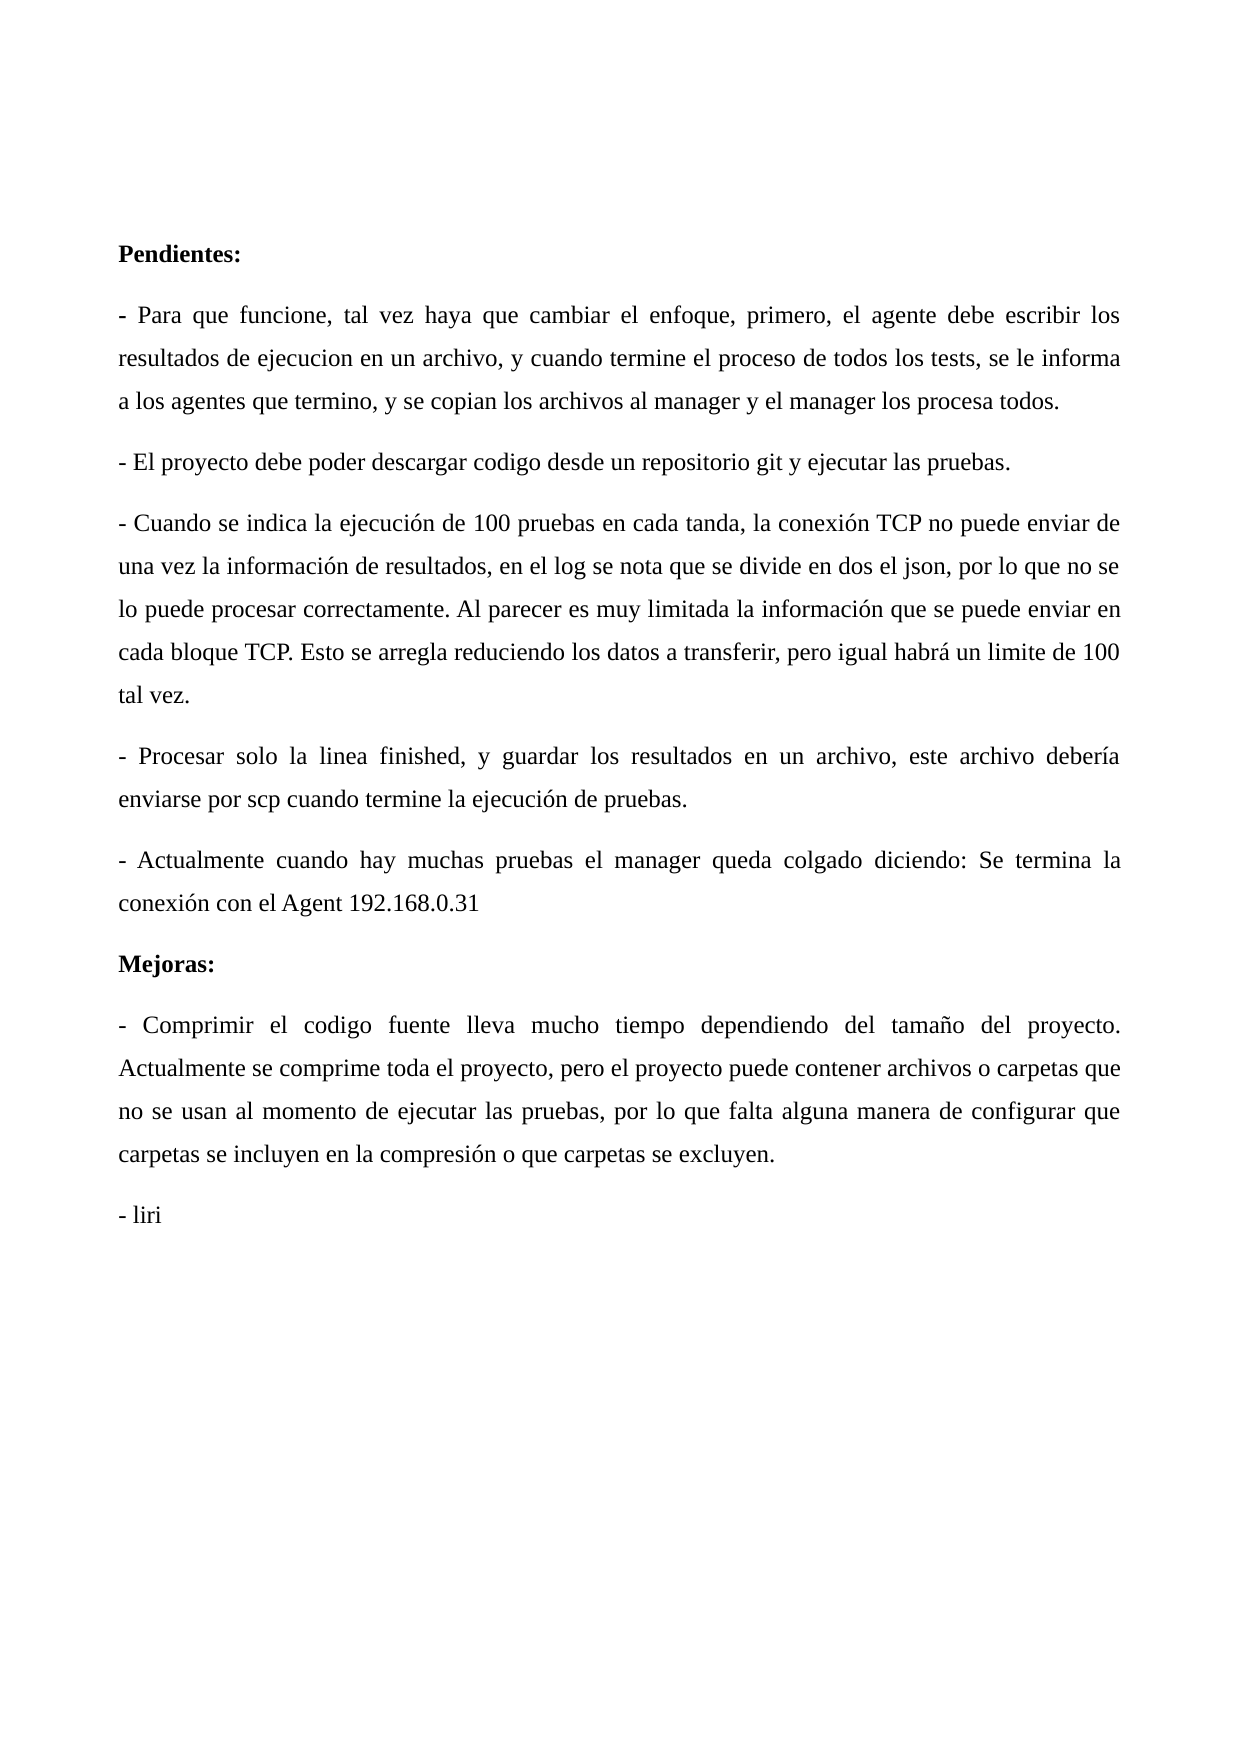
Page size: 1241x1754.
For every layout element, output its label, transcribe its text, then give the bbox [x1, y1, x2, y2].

text Mejoras: [118, 949, 1122, 978]
text Pendientes: [118, 239, 1122, 268]
text - El proyecto debe poder descargar codigo desde un repositorio git y ejecutar las pruebas. [118, 447, 1122, 476]
text - Para que funcione, tal vez haya que cambiar el enfoque, primero, el agente debe escribir los resultados de ejecucion en un archivo, y cuando termine el proceso de todos los tests, se le informa a los agentes que termino, y se copian los archivos al manager y el manager los procesa todos. [118, 300, 1122, 415]
text - Procesar solo la linea finished, y guardar los resultados en un archivo, este archivo debería enviarse por scp cuando termine la ejecución de pruebas. [118, 741, 1122, 813]
text - Actualmente cuando hay muchas pruebas el manager queda colgado diciendo: Se termina la conexión con el Agent 192.168.0.31 [118, 845, 1122, 917]
text - liri [118, 1200, 1122, 1229]
text - Comprimir el codigo fuente lleva mucho tiempo dependiendo del tamaño del proyecto. Actualmente se comprime toda el proyecto, pero el proyecto puede contener archivos o carpetas que no se usan al momento de ejecutar las pruebas, por lo que falta alguna manera de configurar que carpetas se incluyen en la compresión o que carpetas se excluyen. [118, 1010, 1122, 1168]
text - Cuando se indica la ejecución de 100 pruebas en cada tanda, la conexión TCP no puede enviar de una vez la información de resultados, en el log se nota que se divide en dos el json, por lo que no se lo puede procesar correctamente. Al parecer es muy limitada la información que se puede enviar en cada bloque TCP. Esto se arregla reduciendo los datos a transferir, pero igual habrá un limite de 100 tal vez. [118, 508, 1122, 709]
